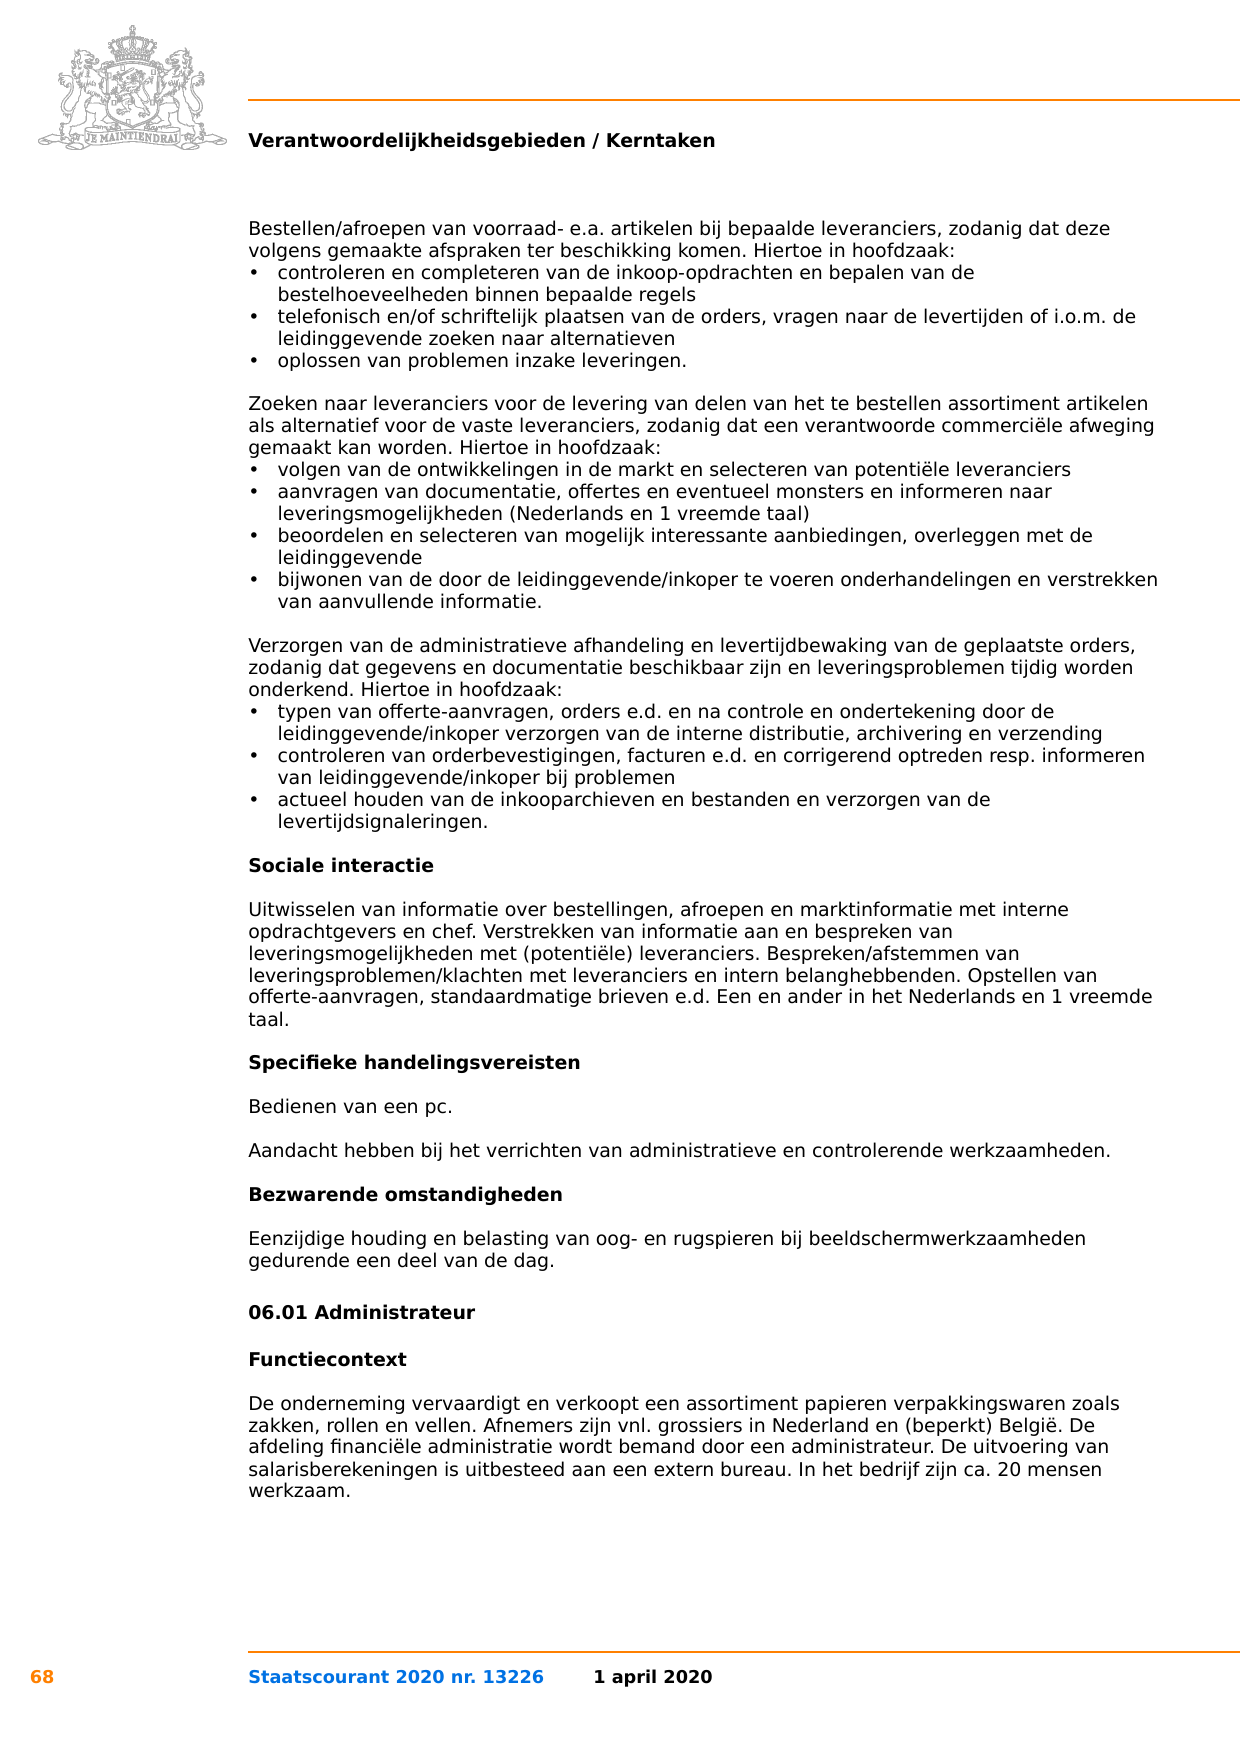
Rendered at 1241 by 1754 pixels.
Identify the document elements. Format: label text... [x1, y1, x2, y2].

text • controleren en completeren van de inkoop-opdrachten en bepalen van de bestelhoeveelheden binnen bepaalde regels [248, 262, 1163, 306]
subtitle Bezwarende omstandigheden [248, 1184, 1163, 1206]
text Bedienen van een pc. [248, 1096, 1163, 1118]
subtitle 06.01 Administrateur [248, 1302, 1163, 1324]
text • bijwonen van de door de leidinggevende/inkoper te voeren onderhandelingen en verstrekken van aanvullende informatie. [248, 569, 1163, 613]
text Eenzijdige houding en belasting van oog- en rugspieren bij beeldschermwerkzaamheden gedurende een deel van de dag. [248, 1228, 1163, 1272]
subtitle Sociale interactie [248, 855, 1163, 877]
text Uitwisselen van informatie over bestellingen, afroepen en marktinformatie met interne opdrachtgevers en chef. Verstrekken van informatie aan en bespreken van leveringsmogelijkheden met (potentiële) leveranciers. Bespreken/afstemmen van leveringsproblemen/klachten met leveranciers en intern belanghebbenden. Opstellen van offerte-aanvragen, standaardmatige brieven e.d. Een en ander in het Nederlands en 1 vreemde taal. [248, 898, 1163, 1030]
text • typen van offerte-aanvragen, orders e.d. en na controle en ondertekening door de leidinggevende/inkoper verzorgen van de interne distributie, archivering en verzending [248, 701, 1163, 745]
text Aandacht hebben bij het verrichten van administratieve en controlerende werkzaamheden. [248, 1140, 1163, 1162]
subtitle Verantwoordelijkheidsgebieden / Kerntaken [248, 130, 1163, 152]
text • oplossen van problemen inzake leveringen. [248, 349, 1163, 371]
text • volgen van de ontwikkelingen in de markt en selecteren van potentiële leveranciers [248, 459, 1163, 481]
text Bestellen/afroepen van voorraad- e.a. artikelen bij bepaalde leveranciers, zodanig dat deze volgens gemaakte afspraken ter beschikking komen. Hiertoe in hoofdzaak: [248, 218, 1163, 262]
subtitle Functiecontext [248, 1349, 1163, 1371]
text • telefonisch en/of schriftelijk plaatsen van de orders, vragen naar de levertijden of i.o.m. de leidinggevende zoeken naar alternatieven [248, 306, 1163, 349]
text • actueel houden van de inkooparchieven en bestanden en verzorgen van de levertijdsignaleringen. [248, 789, 1163, 833]
subtitle Specifieke handelingsvereisten [248, 1052, 1163, 1074]
text De onderneming vervaardigt en verkoopt een assortiment papieren verpakkingswaren zoals zakken, rollen en vellen. Afnemers zijn vnl. grossiers in Nederland en (beperkt) België. De afdeling financiële administratie wordt bemand door een administrateur. De uitvoering van salarisberekeningen is uitbesteed aan een extern bureau. In het bedrijf zijn ca. 20 mensen werkzaam. [248, 1392, 1163, 1502]
picture [38, 25, 227, 150]
text Zoeken naar leveranciers voor de levering van delen van het te bestellen assortiment artikelen als alternatief voor de vaste leveranciers, zodanig dat een verantwoorde commerciële afweging gemaakt kan worden. Hiertoe in hoofdzaak: [248, 393, 1163, 459]
text • controleren van orderbevestigingen, facturen e.d. en corrigerend optreden resp. informeren van leidinggevende/inkoper bij problemen [248, 745, 1163, 789]
text • beoordelen en selecteren van mogelijk interessante aanbiedingen, overleggen met de leidinggevende [248, 525, 1163, 569]
text • aanvragen van documentatie, offertes en eventueel monsters en informeren naar leveringsmogelijkheden (Nederlands en 1 vreemde taal) [248, 481, 1163, 525]
text Verzorgen van de administratieve afhandeling en levertijdbewaking van de geplaatste orders, zodanig dat gegevens en documentatie beschikbaar zijn en leveringsproblemen tijdig worden onderkend. Hiertoe in hoofdzaak: [248, 635, 1163, 701]
